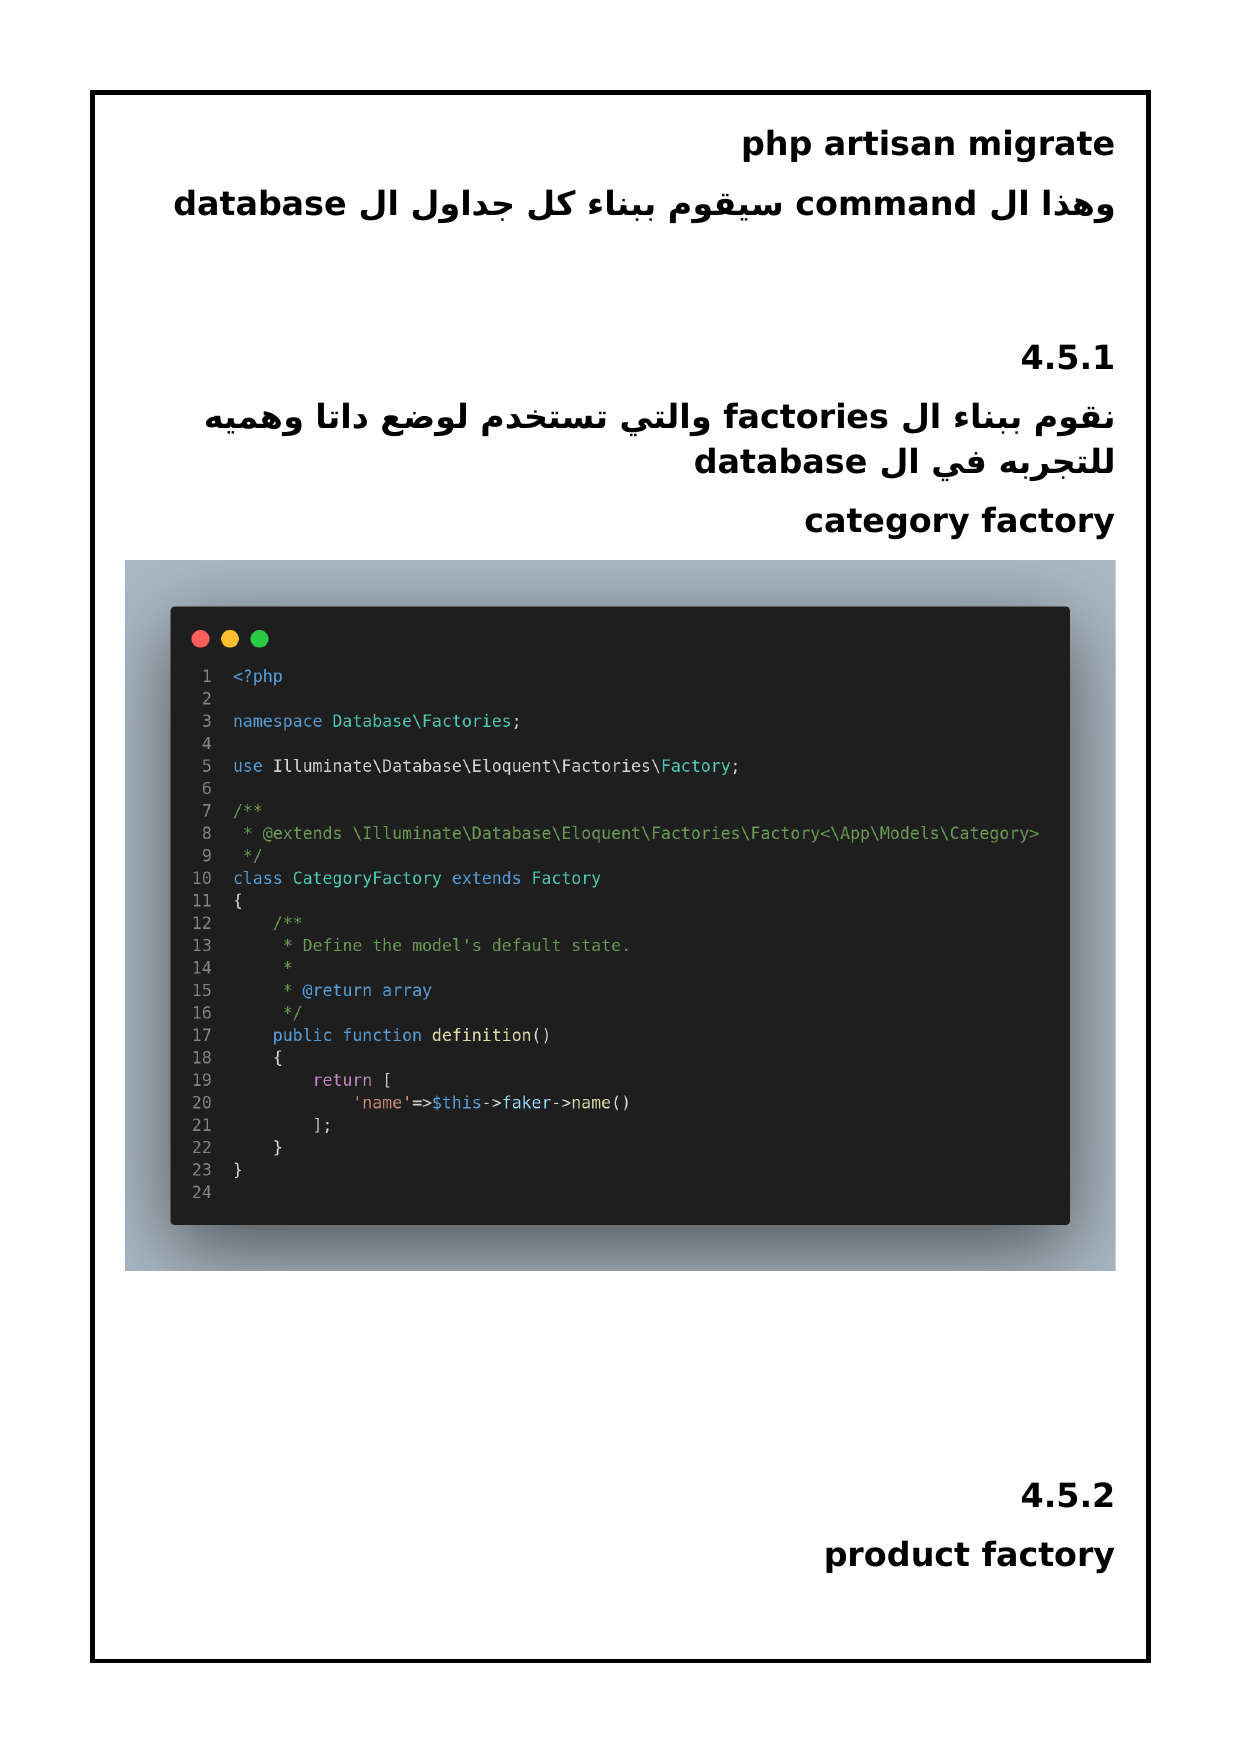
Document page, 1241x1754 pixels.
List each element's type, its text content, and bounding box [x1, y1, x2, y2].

text نقوم ببناء ال factories والتي تستخدم لوضع داتا وهميه للتجربه في ال database [125, 398, 1116, 481]
text 4.5.2 [125, 1477, 1116, 1516]
text php artisan migrate [125, 125, 1116, 164]
text category factory [125, 501, 1116, 540]
text 4.5.1 [125, 338, 1116, 377]
picture [125, 560, 1116, 1271]
text وهذا ال command سيقوم ببناء كل جداول ال database [125, 184, 1116, 223]
text product factory [125, 1536, 1116, 1575]
